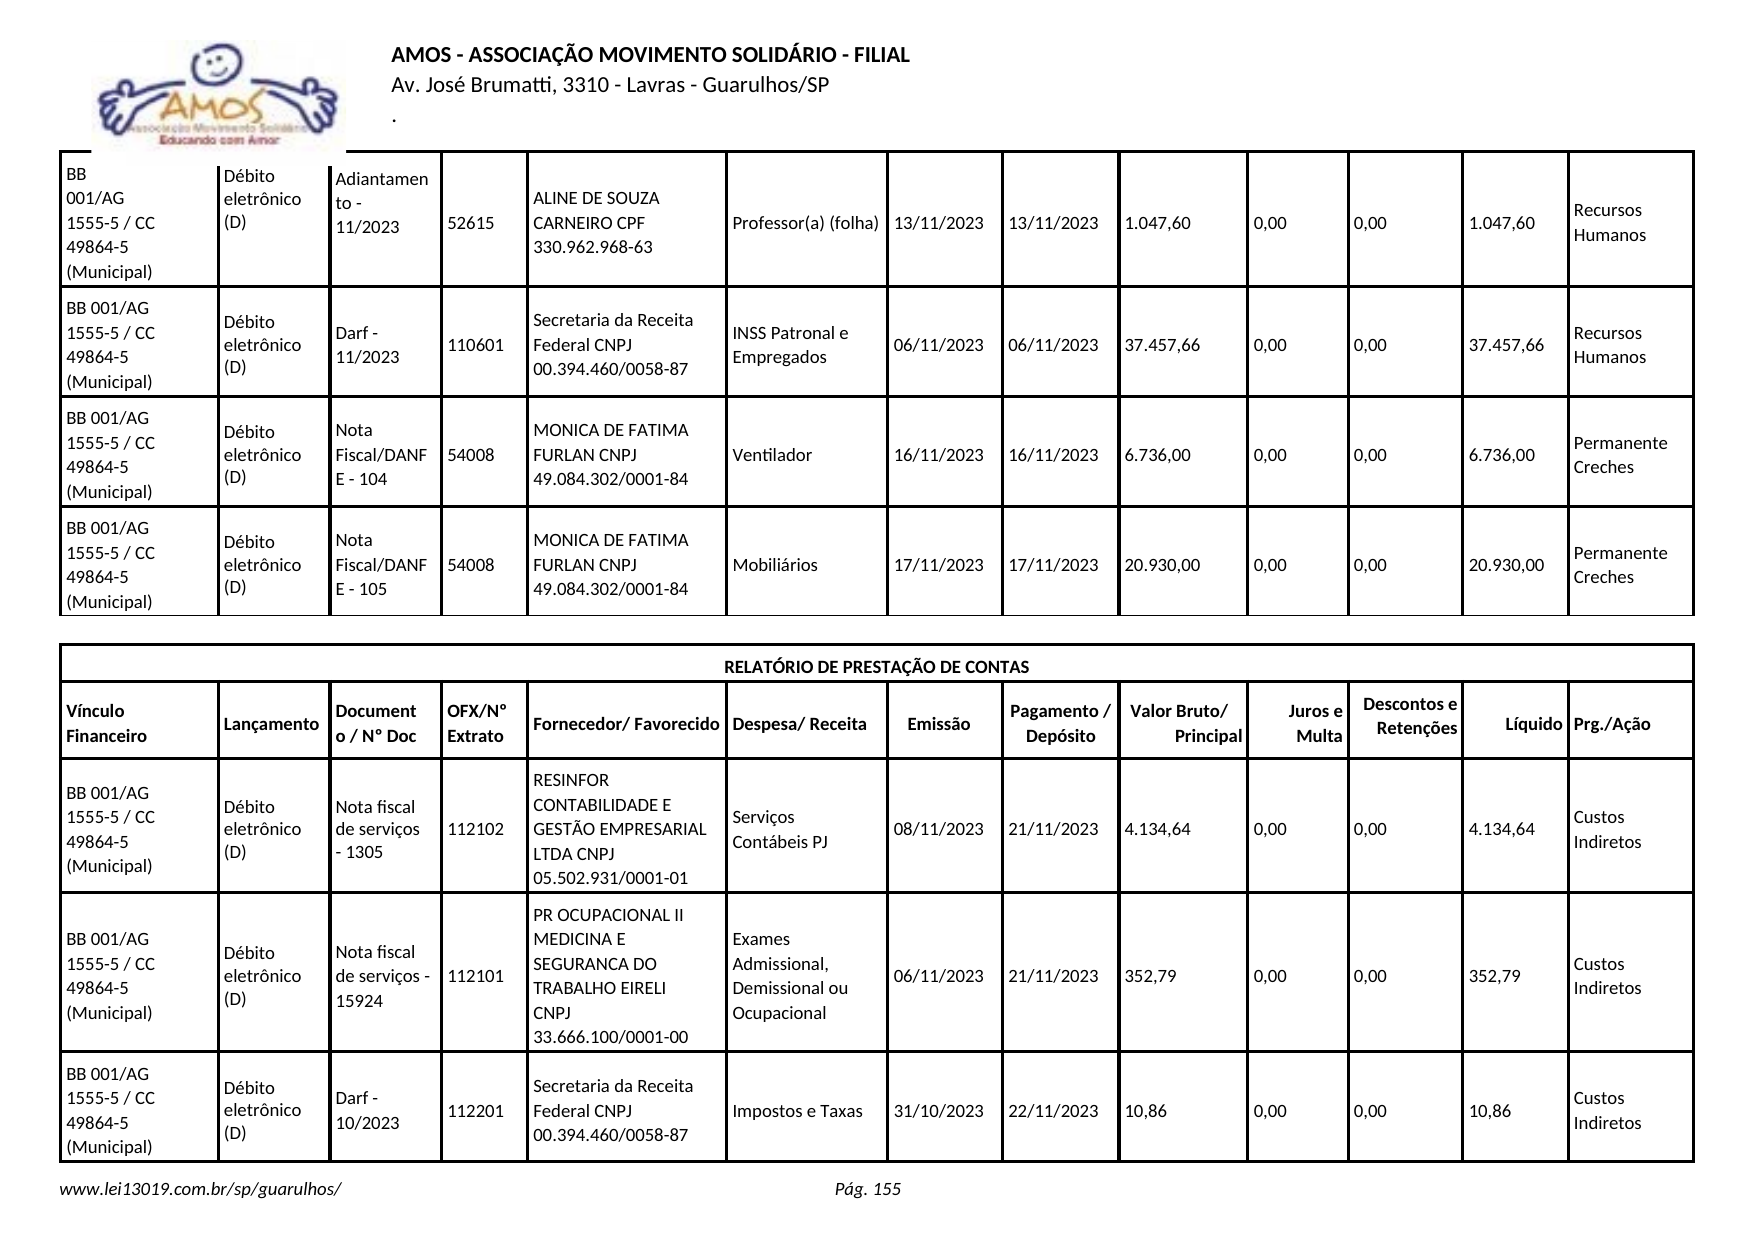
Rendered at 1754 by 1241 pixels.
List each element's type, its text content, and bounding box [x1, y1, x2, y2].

table_cell 21/11/2023 [1004, 894, 1117, 1050]
table_cell 0,00 [1350, 398, 1461, 504]
table_cell 06/11/2023 [889, 288, 1001, 394]
table_cell BB 001/AG 1555-5 / CC 49864-5 (Municipal) [62, 894, 217, 1050]
table_cell Darf - 10/2023 [332, 1053, 440, 1160]
table_cell Permanente Creches [1570, 398, 1692, 504]
table_cell Lançamento [220, 683, 328, 757]
table_cell Líquido [1464, 683, 1567, 757]
table_cell 54008 [443, 508, 526, 614]
table_cell OFX/Nº Extrato [443, 683, 526, 757]
table_cell BB 001/AG 1555-5 / CC 49864-5 (Municipal) [62, 760, 217, 891]
table_cell 21/11/2023 [1004, 760, 1117, 891]
table_cell 0,00 [1350, 1053, 1461, 1160]
table_cell 112201 [443, 1053, 526, 1160]
table_cell 16/11/2023 [1004, 398, 1117, 504]
table_cell Custos Indiretos [1570, 894, 1692, 1050]
table_cell 352,79 [1464, 894, 1567, 1050]
table_cell Débito eletrônico (D) [220, 1053, 328, 1160]
table_cell Prg./Ação [1570, 683, 1692, 757]
table_cell 0,00 [1249, 894, 1347, 1050]
table_cell 54008 [443, 398, 526, 504]
table_cell 112101 [443, 894, 526, 1050]
table_cell Custos Indiretos [1570, 1053, 1692, 1160]
table_cell PR OCUPACIONAL II MEDICINA E SEGURANCA DO TRABALHO EIRELI CNPJ 33.666.100/0001-00 [529, 894, 725, 1050]
table_cell 0,00 [1249, 153, 1347, 284]
table_cell 37.457,66 [1121, 288, 1246, 394]
table_cell Débito eletrônico (D) [220, 398, 328, 504]
table_cell 0,00 [1249, 1053, 1347, 1160]
table_cell 352,79 [1121, 894, 1246, 1050]
table_cell Impostos e Taxas [728, 1053, 886, 1160]
table_cell 06/11/2023 [1004, 288, 1117, 394]
table_cell 6.736,00 [1464, 398, 1567, 504]
table_cell 17/11/2023 [1004, 508, 1117, 614]
table_cell 10,86 [1121, 1053, 1246, 1160]
table_cell Vínculo Financeiro [62, 683, 217, 757]
table_cell 110601 [443, 288, 526, 394]
table_cell Débito eletrônico (D) [220, 288, 328, 394]
table_cell 16/11/2023 [889, 398, 1001, 504]
table_cell Exames Admissional, Demissional ou Ocupacional [728, 894, 886, 1050]
table_cell 0,00 [1249, 288, 1347, 394]
table_cell Descontos e Retenções [1350, 683, 1461, 757]
table_cell 1.047,60 [1121, 153, 1246, 284]
table_cell Nota Fiscal/DANF E - 104 [332, 398, 440, 504]
table_cell MONICA DE FATIMA FURLAN CNPJ 49.084.302/0001-84 [529, 508, 725, 614]
table_cell 0,00 [1350, 508, 1461, 614]
table_cell 17/11/2023 [889, 508, 1001, 614]
table_cell BB 001/AG 1555-5 / CC 49864-5 (Municipal) [62, 508, 217, 614]
table_cell 0,00 [1249, 398, 1347, 504]
table_cell Nota fiscal de serviços - 1305 [332, 760, 440, 891]
table_cell Débito eletrônico (D) [220, 894, 328, 1050]
table_cell 0,00 [1249, 760, 1347, 891]
table_cell Valor Bruto/ Principal [1121, 683, 1246, 757]
table_cell Document o / Nº Doc [332, 683, 440, 757]
table_cell Emissão [889, 683, 1001, 757]
table_cell Secretaria da Receita Federal CNPJ 00.394.460/0058-87 [529, 1053, 725, 1160]
table_cell 0,00 [1350, 894, 1461, 1050]
table_cell ALINE DE SOUZA CARNEIRO CPF 330.962.968-63 [529, 153, 725, 284]
table_cell Mobiliários [728, 508, 886, 614]
table_cell 08/11/2023 [889, 760, 1001, 891]
table_cell Darf - 11/2023 [332, 288, 440, 394]
table_cell 6.736,00 [1121, 398, 1246, 504]
table_cell Ventilador [728, 398, 886, 504]
table_cell Custos Indiretos [1570, 760, 1692, 891]
table_cell Recursos Humanos [1570, 153, 1692, 284]
table_cell 20.930,00 [1464, 508, 1567, 614]
table_cell 0,00 [1350, 288, 1461, 394]
table_cell Fornecedor/ Favorecido [529, 683, 725, 757]
table_cell 31/10/2023 [889, 1053, 1001, 1160]
table_cell 22/11/2023 [1004, 1053, 1117, 1160]
table_cell 4.134,64 [1121, 760, 1246, 891]
table_cell MONICA DE FATIMA FURLAN CNPJ 49.084.302/0001-84 [529, 398, 725, 504]
table_cell Pagamento / Depósito [1004, 683, 1117, 757]
table_cell Secretaria da Receita Federal CNPJ 00.394.460/0058-87 [529, 288, 725, 394]
table_cell Despesa/ Receita [728, 683, 886, 757]
table_cell BB 001/AG 1555-5 / CC 49864-5 (Municipal) [62, 153, 217, 284]
table_cell Nota fiscal de serviços - 15924 [332, 894, 440, 1050]
table_cell BB 001/AG 1555-5 / CC 49864-5 (Municipal) [62, 398, 217, 504]
table_cell 52615 [443, 153, 526, 284]
table_cell 1.047,60 [1464, 153, 1567, 284]
table_cell RESINFOR CONTABILIDADE E GESTÃO EMPRESARIAL LTDA CNPJ 05.502.931/0001-01 [529, 760, 725, 891]
table_cell BB 001/AG 1555-5 / CC 49864-5 (Municipal) [62, 1053, 217, 1160]
table_cell 37.457,66 [1464, 288, 1567, 394]
table_cell Nota Fiscal/DANF E - 105 [332, 508, 440, 614]
table_header RELATÓRIO DE PRESTAÇÃO DE CONTAS [62, 646, 1692, 680]
table_cell INSS Patronal e Empregados [728, 288, 886, 394]
table_cell 10,86 [1464, 1053, 1567, 1160]
table_cell Professor(a) (folha) [728, 153, 886, 284]
table_cell BB 001/AG 1555-5 / CC 49864-5 (Municipal) [62, 288, 217, 394]
table_cell Serviços Contábeis PJ [728, 760, 886, 891]
table_cell Permanente Creches [1570, 508, 1692, 614]
table_cell 0,00 [1249, 508, 1347, 614]
table_cell 4.134,64 [1464, 760, 1567, 891]
table_cell 0,00 [1350, 760, 1461, 891]
table_cell Recursos Humanos [1570, 288, 1692, 394]
table_cell Adiantamen to - 11/2023 [332, 153, 440, 284]
table_cell 13/11/2023 [1004, 153, 1117, 284]
table_cell 20.930,00 [1121, 508, 1246, 614]
table_cell Débito eletrônico (D) [220, 508, 328, 614]
table_cell Juros e Multa [1249, 683, 1347, 757]
table_cell 0,00 [1350, 153, 1461, 284]
table_cell Débito eletrônico (D) [220, 166, 328, 284]
table_cell 13/11/2023 [889, 153, 1001, 284]
table_cell Débito eletrônico (D) [220, 760, 328, 891]
table_cell 06/11/2023 [889, 894, 1001, 1050]
table_cell 112102 [443, 760, 526, 891]
